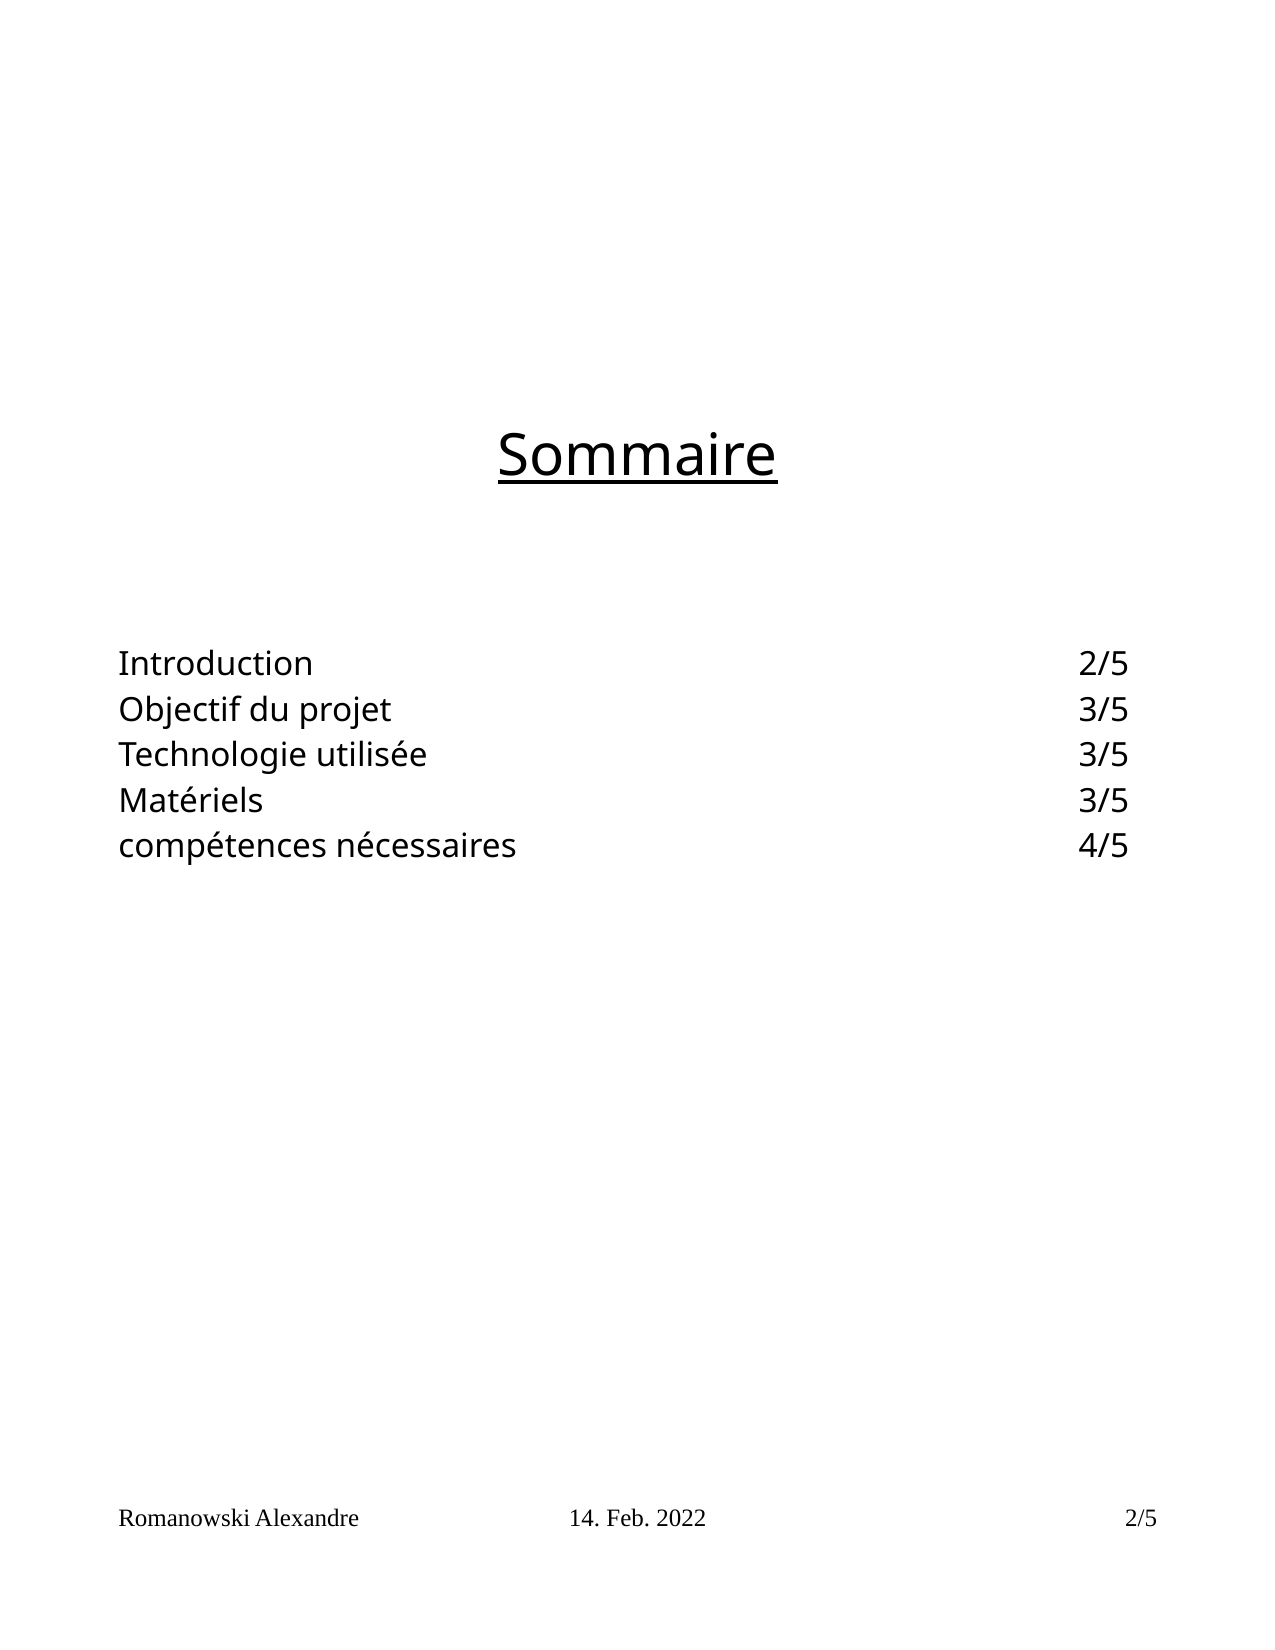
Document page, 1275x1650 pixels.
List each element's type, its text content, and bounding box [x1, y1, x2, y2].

text Matériels 3/4 [118, 776, 1157, 822]
text Sommaire [118, 413, 1157, 493]
text Introduction 2/4 [118, 640, 1157, 686]
text Objectif du projet 3/4 [118, 686, 1157, 731]
text Technologie utilisée 3/4 [118, 731, 1157, 776]
text compétences nécessaires 4/4 [118, 822, 1157, 867]
